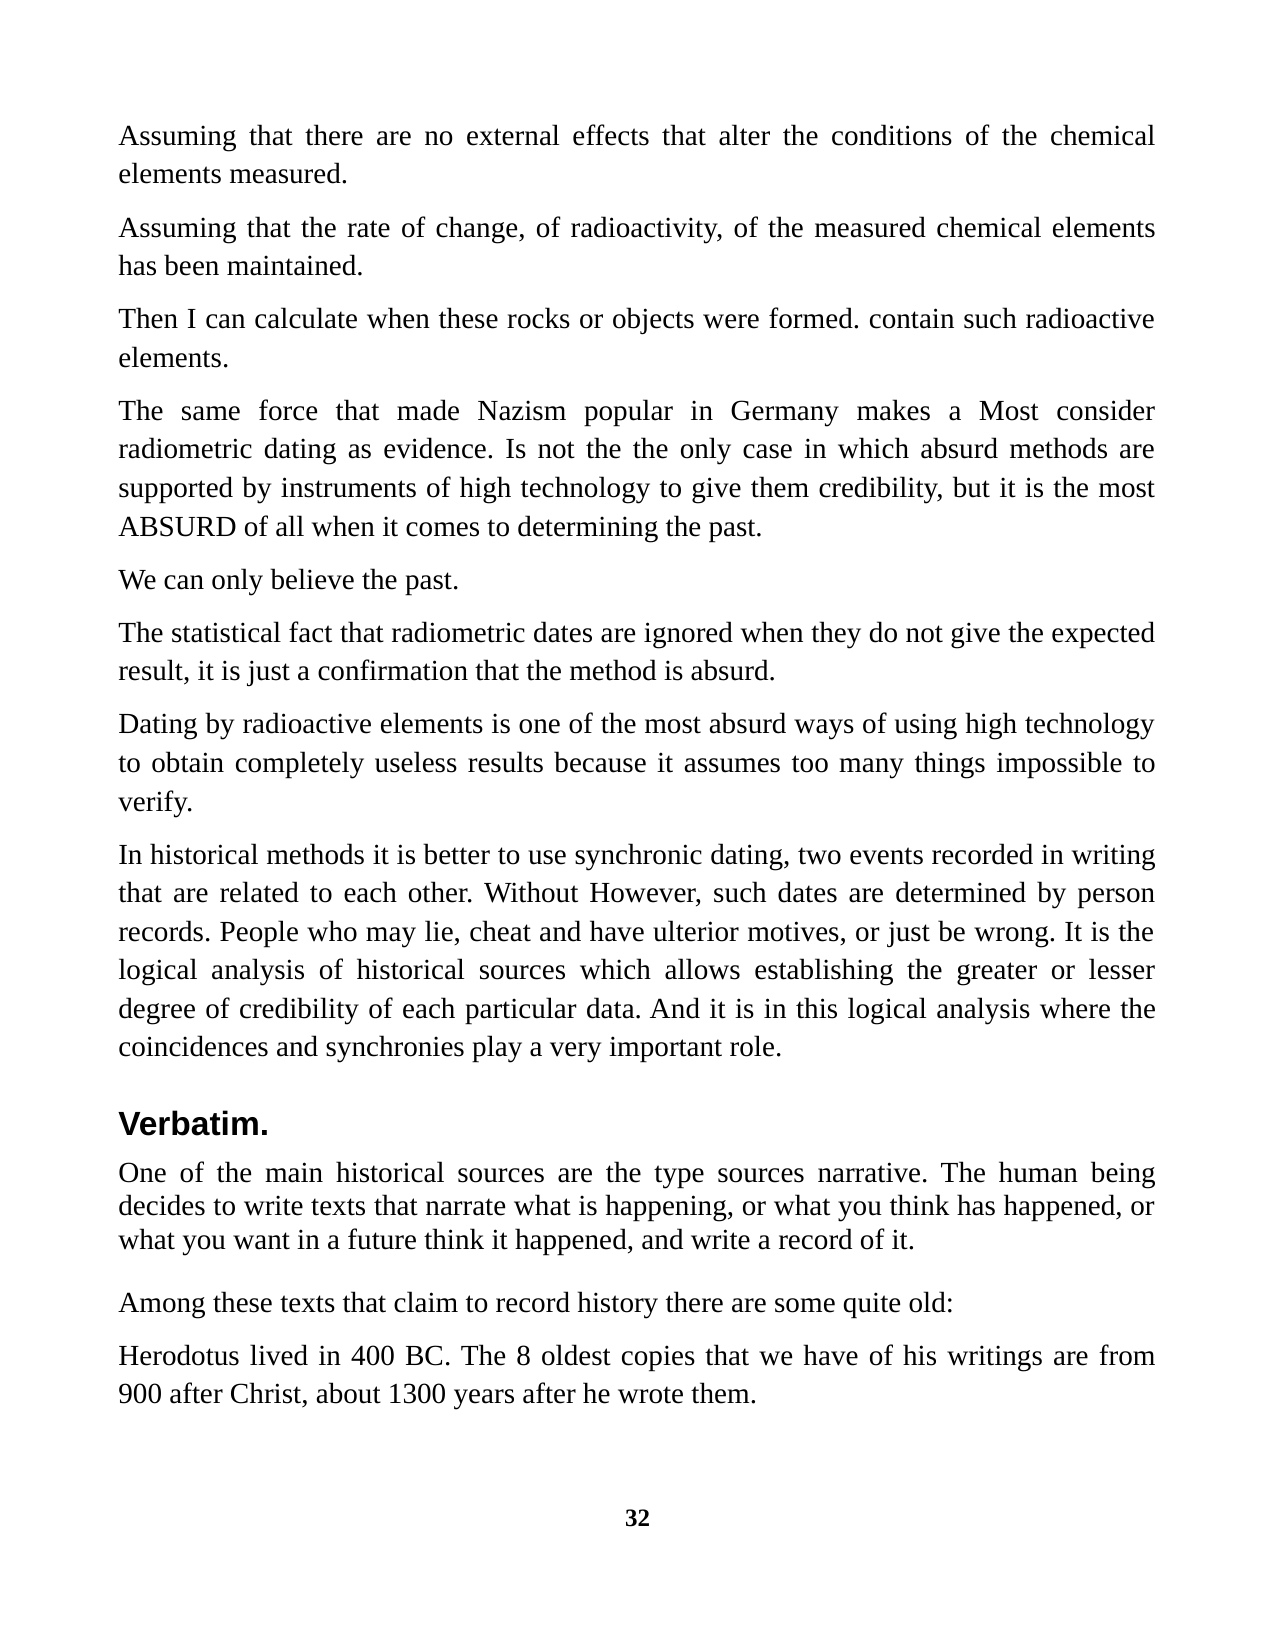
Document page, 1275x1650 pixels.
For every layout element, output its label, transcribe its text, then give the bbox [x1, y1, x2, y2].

text In historical methods it is better to use synchronic dating, two events recorded in writing that are related to each other. Without However, such dates are determined by person records. People who may lie, cheat and have ulterior motives, or just be wrong. It is the logical analysis of historical sources which allows establishing the greater or lesser degree of credibility of each particular data. And it is in this logical analysis where the coincidences and synchronies play a very important role. [118, 837, 1157, 1063]
text Assuming that there are no external effects that alter the conditions of the chemical elements measured. [118, 118, 1157, 190]
text Then I can calculate when these rocks or objects were formed. contain such radioactive elements. [118, 301, 1157, 373]
text Assuming that the rate of change, of radioactivity, of the measured chemical elements has been maintained. [118, 210, 1157, 282]
text Dating by radioactive elements is one of the most absurd ways of using high technology to obtain completely useless results because it assumes too many things impossible to verify. [118, 707, 1157, 817]
text One of the main historical sources are the type sources narrative. The human being decides to write texts that narrate what is happening, or what you think has happened, or what you want in a future think it happened, and write a record of it. [118, 1155, 1157, 1255]
text We can only believe the past. [118, 562, 1157, 595]
text Herodotus lived in 400 BC. The 8 oldest copies that we have of his writings are from 900 after Christ, about 1300 years after he wrote them. [118, 1338, 1157, 1410]
text The statistical fact that radiometric dates are ignored when they do not give the expected result, it is just a confirmation that the method is absurd. [118, 615, 1157, 687]
subtitle Verbatim. [118, 1103, 1157, 1142]
text The same force that made Nazism popular in Germany makes a Most consider radiometric dating as evidence. Is not the the only case in which absurd methods are supported by instruments of high technology to give them credibility, but it is the most ABSURD of all when it comes to determining the past. [118, 393, 1157, 542]
text Among these texts that claim to record history there are some quite old: [118, 1285, 1157, 1318]
